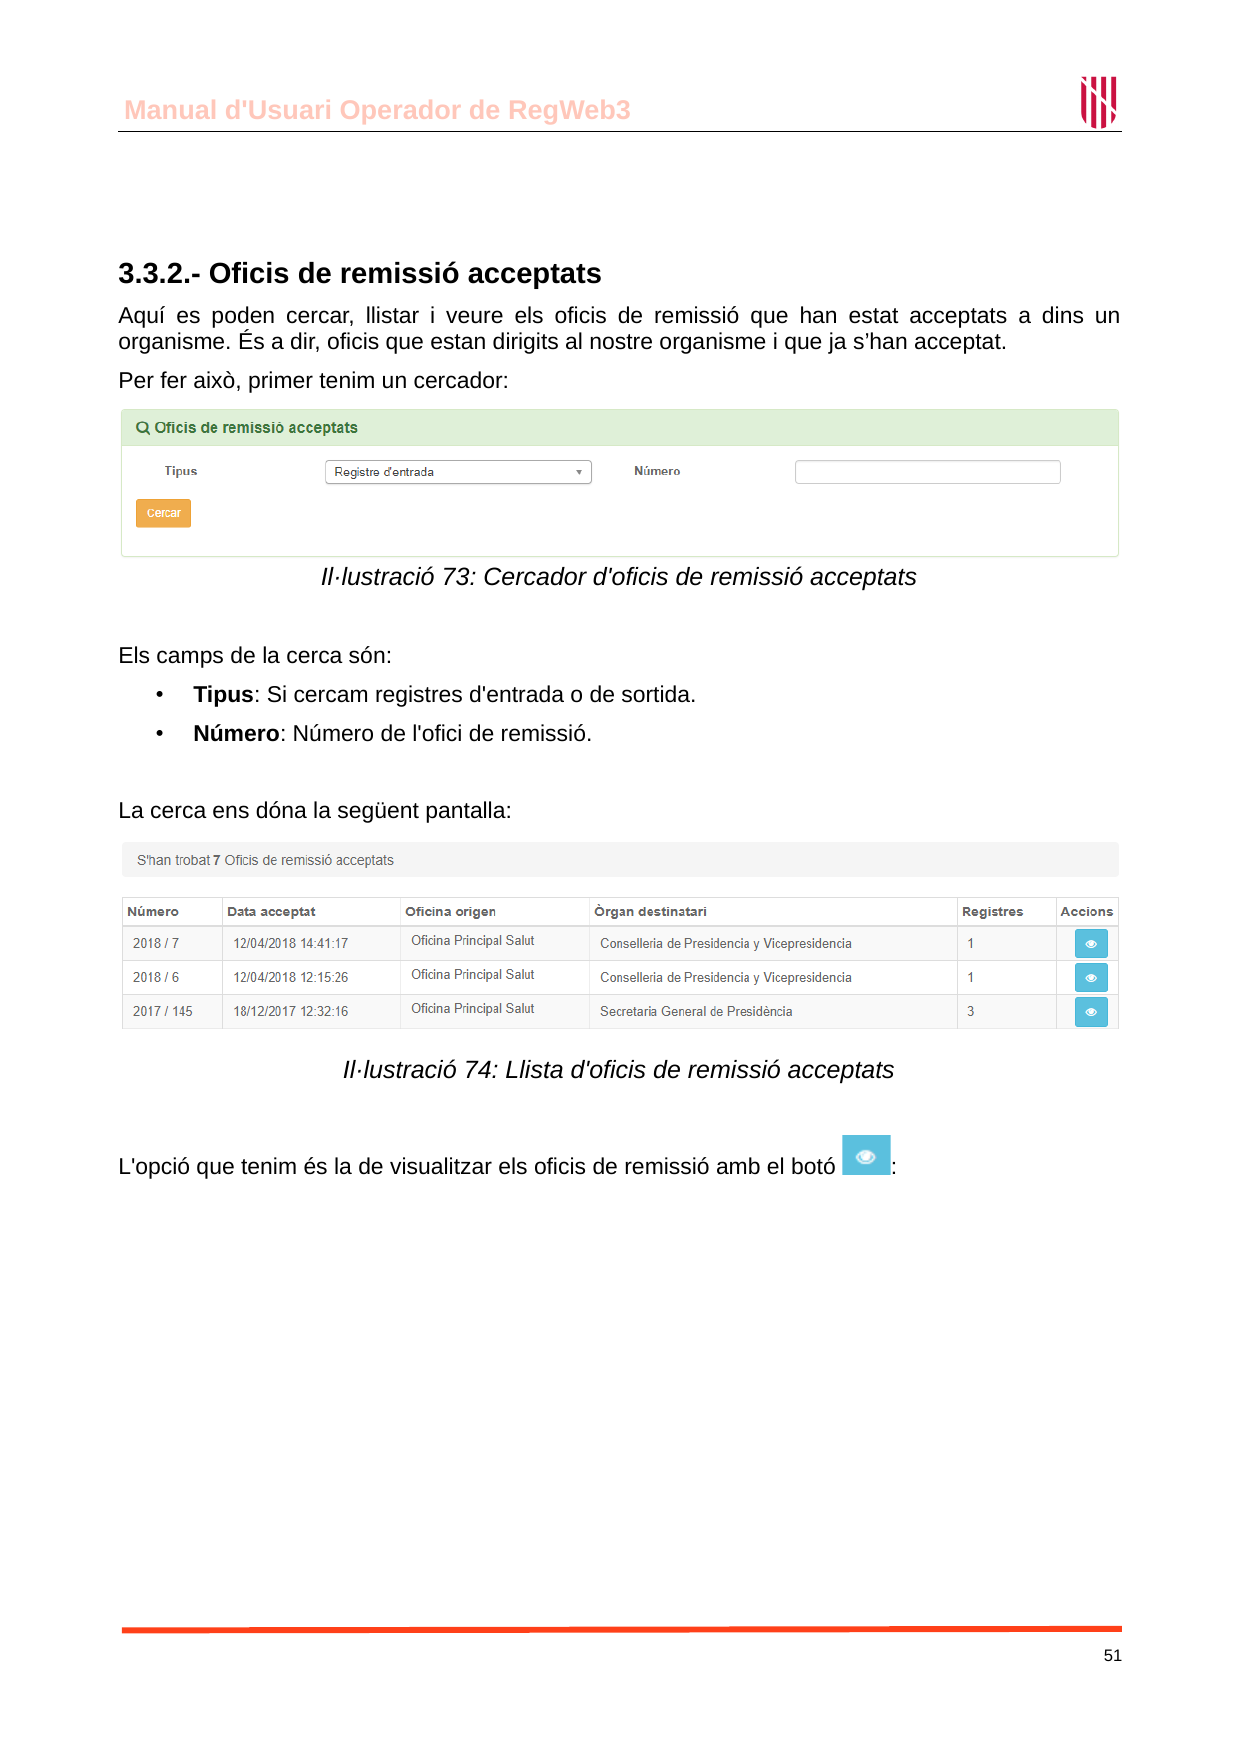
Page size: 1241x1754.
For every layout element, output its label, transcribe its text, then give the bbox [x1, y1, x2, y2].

text Il·lustració 74: Llista d'oficis de remissió acceptats [118, 1055, 1122, 1084]
picture [118, 836, 1123, 1029]
list Número: Número de l'ofici de remissió. [156, 720, 1122, 746]
picture [1078, 74, 1119, 130]
subtitle Oficis de remissió acceptats [118, 256, 1122, 289]
list Tipus: Si cercam registres d'entrada o de sortida. [156, 681, 1122, 707]
text Il·lustració 73: Cercador d'oficis de remissió acceptats [118, 562, 1122, 591]
picture [118, 406, 1123, 562]
text Aquí es poden cercar, llistar i veure els oficis de remissió que han estat acceptats a dins un organisme. És a dir, oficis que estan dirigits al nostre organisme i que ja s’han acceptat. [118, 302, 1122, 355]
text Els camps de la cerca són: [118, 642, 1122, 668]
text L'opció que tenim és la de visualitzar els oficis de remissió amb el botó : [118, 1135, 1122, 1179]
text La cerca ens dóna la següent pantalla: [118, 797, 1122, 824]
text Per fer això, primer tenim un cercador: [118, 367, 1122, 393]
